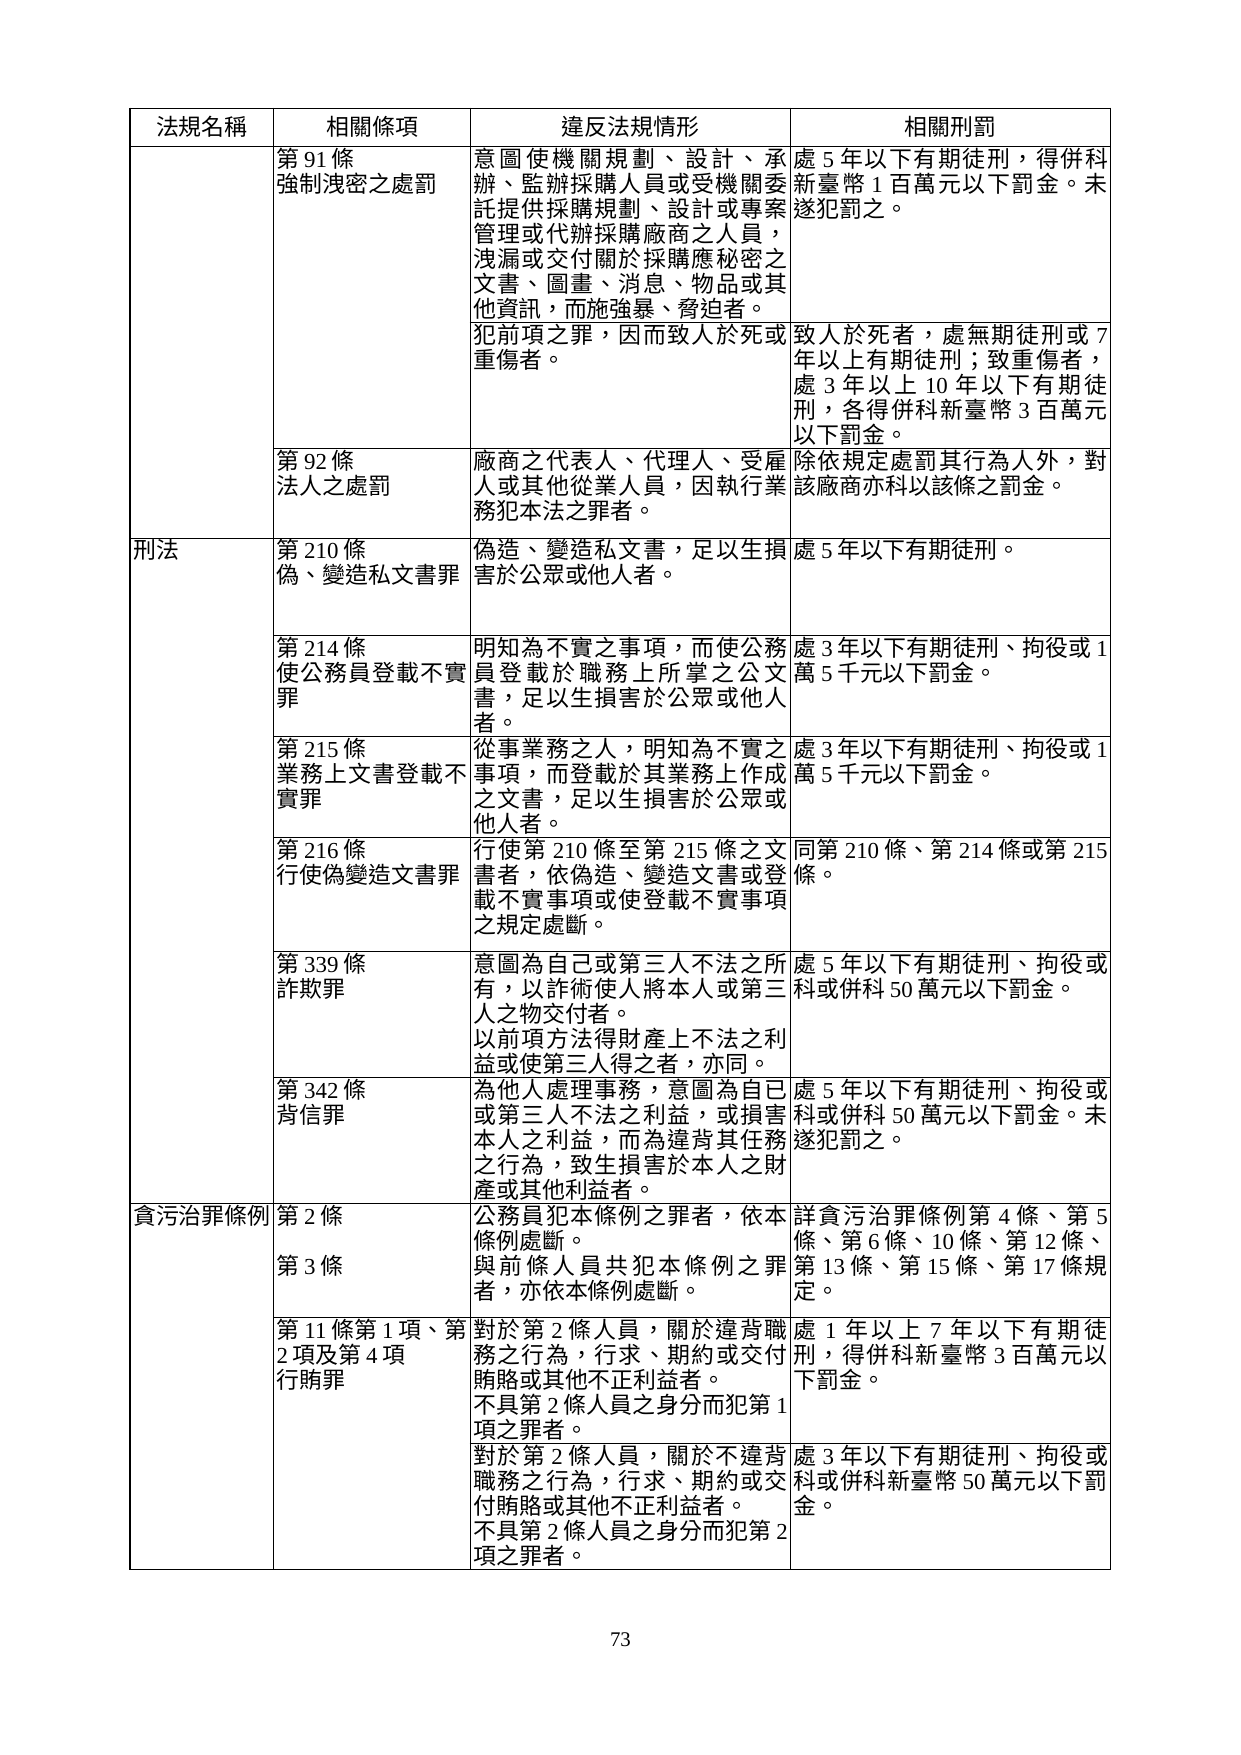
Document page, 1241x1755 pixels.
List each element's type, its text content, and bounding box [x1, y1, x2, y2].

table_cell 第215條 業務上文書登載不實罪 [274, 737, 470, 837]
table_cell 為他人處理事務，意圖為自已或第三人不法之利益，或損害本人之利益，而為違背其任務之行為，致生損害於本人之財產或其他利益者。 [471, 1078, 790, 1203]
table_header 相關刑罰 [791, 109, 1110, 146]
table_cell 行使第210條至第215條之文書者，依偽造、變造文書或登載不實事項或使登載不實事項之規定處斷。 [471, 838, 790, 951]
table_cell 犯前項之罪，因而致人於死或重傷者。 [471, 323, 790, 448]
table_cell 處5年以下有期徒刑、拘役或科或併科50萬元以下罰金。未遂犯罰之。 [791, 1078, 1110, 1203]
table_cell 處3年以下有期徒刑、拘役或1萬5千元以下罰金。 [791, 737, 1110, 837]
table_header 相關條項 [274, 109, 470, 146]
table_cell 處3年以下有期徒刑、拘役或科或併科新臺幣50萬元以下罰金。 [791, 1444, 1110, 1569]
table_cell 第342條 背信罪 [274, 1078, 470, 1203]
table_cell 公務員犯本條例之罪者，依本條例處斷。 與前條人員共犯本條例之罪者，亦依本條例處斷。 [471, 1204, 790, 1317]
table_cell 處5年以下有期徒刑，得併科新臺幣1百萬元以下罰金。未遂犯罰之。 [791, 147, 1110, 322]
table_cell 明知為不實之事項，而使公務員登載於職務上所掌之公文書，足以生損害於公眾或他人者。 [471, 636, 790, 736]
table_cell 廠商之代表人、代理人、受雇人或其他從業人員，因執行業務犯本法之罪者。 [471, 449, 790, 537]
table_cell [131, 147, 273, 537]
table_cell 貪污治罪條例 [131, 1204, 273, 1569]
table_header 法規名稱 [131, 109, 273, 146]
table_cell 第210條 偽、變造私文書罪 [274, 539, 470, 635]
table_cell 除依規定處罰其行為人外，對該廠商亦科以該條之罰金。 [791, 449, 1110, 537]
table_cell 第92條 法人之處罰 [274, 449, 470, 537]
table_cell 處1年以上7年以下有期徒刑，得併科新臺幣3百萬元以下罰金。 [791, 1318, 1110, 1443]
table_cell 意圖為自己或第三人不法之所有，以詐術使人將本人或第三人之物交付者。 以前項方法得財產上不法之利益或使第三人得之者，亦同。 [471, 952, 790, 1077]
table_cell 意圖使機關規劃、設計、承辦、監辦採購人員或受機關委託提供採購規劃、設計或專案管理或代辦採購廠商之人員，洩漏或交付關於採購應秘密之文書、圖畫、消息、物品或其他資訊，而施強暴、脅迫者。 [471, 147, 790, 322]
table_header 違反法規情形 [471, 109, 790, 146]
table_cell 第11條第1項、第2項及第4項 行賄罪 [274, 1318, 470, 1569]
table_cell 第91條 強制洩密之處罰 [274, 147, 470, 448]
table_cell 同第210條、第214條或第215條。 [791, 838, 1110, 951]
table_cell 對於第2條人員，關於不違背職務之行為，行求、期約或交付賄賂或其他不正利益者。 不具第2條人員之身分而犯第2項之罪者。 [471, 1444, 790, 1569]
table_cell 從事業務之人，明知為不實之事項，而登載於其業務上作成之文書，足以生損害於公眾或他人者。 [471, 737, 790, 837]
table_cell 處3年以下有期徒刑、拘役或1萬5千元以下罰金。 [791, 636, 1110, 736]
table_cell 致人於死者，處無期徒刑或7年以上有期徒刑；致重傷者，處3年以上10年以下有期徒刑，各得併科新臺幣3百萬元以下罰金。 [791, 323, 1110, 448]
table_cell 刑法 [131, 539, 273, 1203]
table_cell 對於第2條人員，關於違背職務之行為，行求、期約或交付賄賂或其他不正利益者。 不具第2條人員之身分而犯第1項之罪者。 [471, 1318, 790, 1443]
table_cell 詳貪污治罪條例第4條、第5條、第6條、10條、第12條、第13條、第15條、第17條規定。 [791, 1204, 1110, 1317]
table_cell 第339條 詐欺罪 [274, 952, 470, 1077]
table_cell 第216條 行使偽變造文書罪 [274, 838, 470, 951]
table_cell 第214條 使公務員登載不實罪 [274, 636, 470, 736]
table_cell 處5年以下有期徒刑。 [791, 539, 1110, 635]
table_cell 第2條 第3條 [274, 1204, 470, 1317]
table_cell 偽造、變造私文書，足以生損害於公眾或他人者。 [471, 539, 790, 635]
table_cell 處5年以下有期徒刑、拘役或科或併科50萬元以下罰金。 [791, 952, 1110, 1077]
